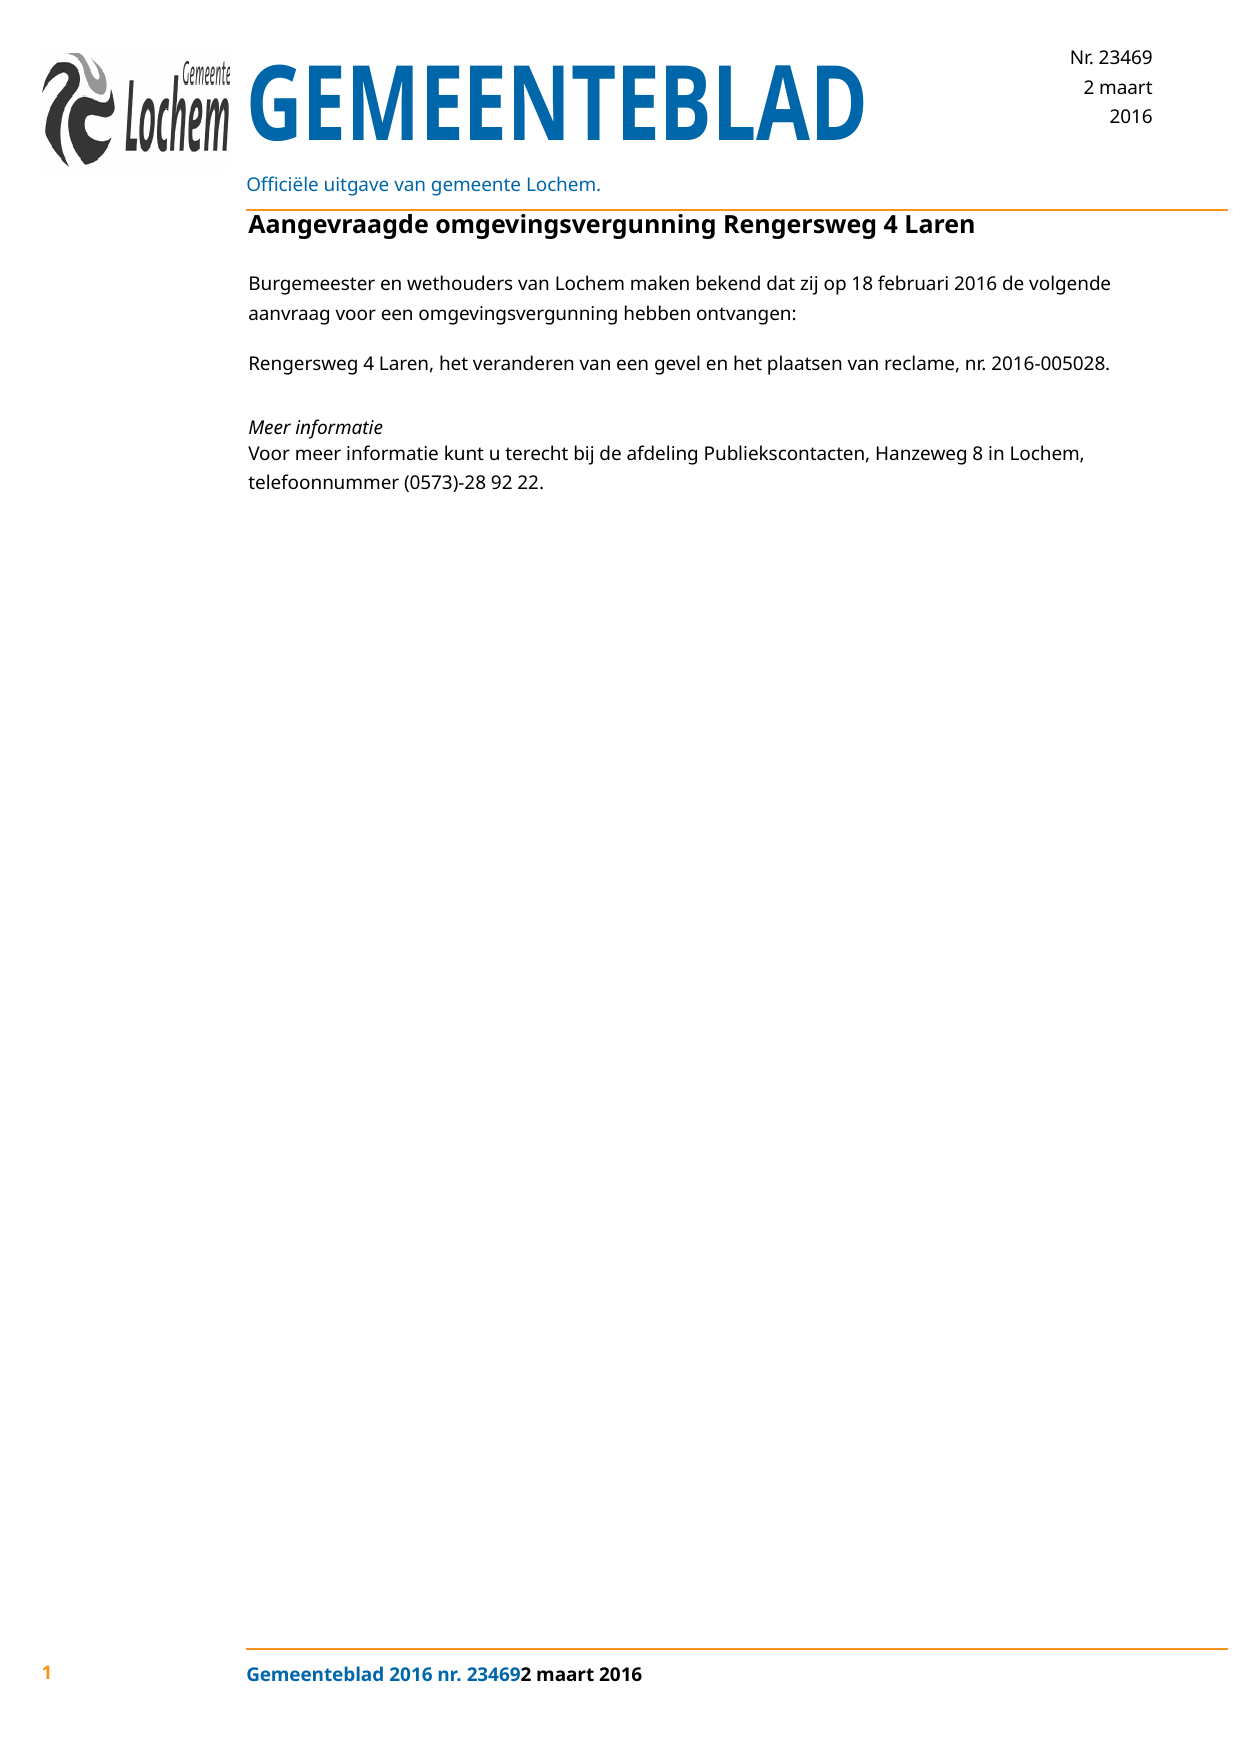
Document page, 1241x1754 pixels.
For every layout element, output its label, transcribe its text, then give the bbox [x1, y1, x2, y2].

text Aangevraagde omgevingsvergunning Rengersweg 4 Laren [248, 211, 1152, 241]
picture [41, 47, 231, 172]
text Burgemeester en wethouders van Lochem maken bekend dat zij op 18 februari 2016 de volgende aanvraag voor een omgevingsvergunning hebben ontvangen: [248, 270, 1152, 326]
text Meer informatie [248, 414, 1152, 440]
text Rengersweg 4 Laren, het veranderen van een gevel en het plaatsen van reclame, nr. 2016-005028. [248, 350, 1152, 376]
text Voor meer informatie kunt u terecht bij de afdeling Publiekscontacten, Hanzeweg 8 in Lochem, telefoonnummer (0573)-28 92 22. [248, 440, 1152, 495]
